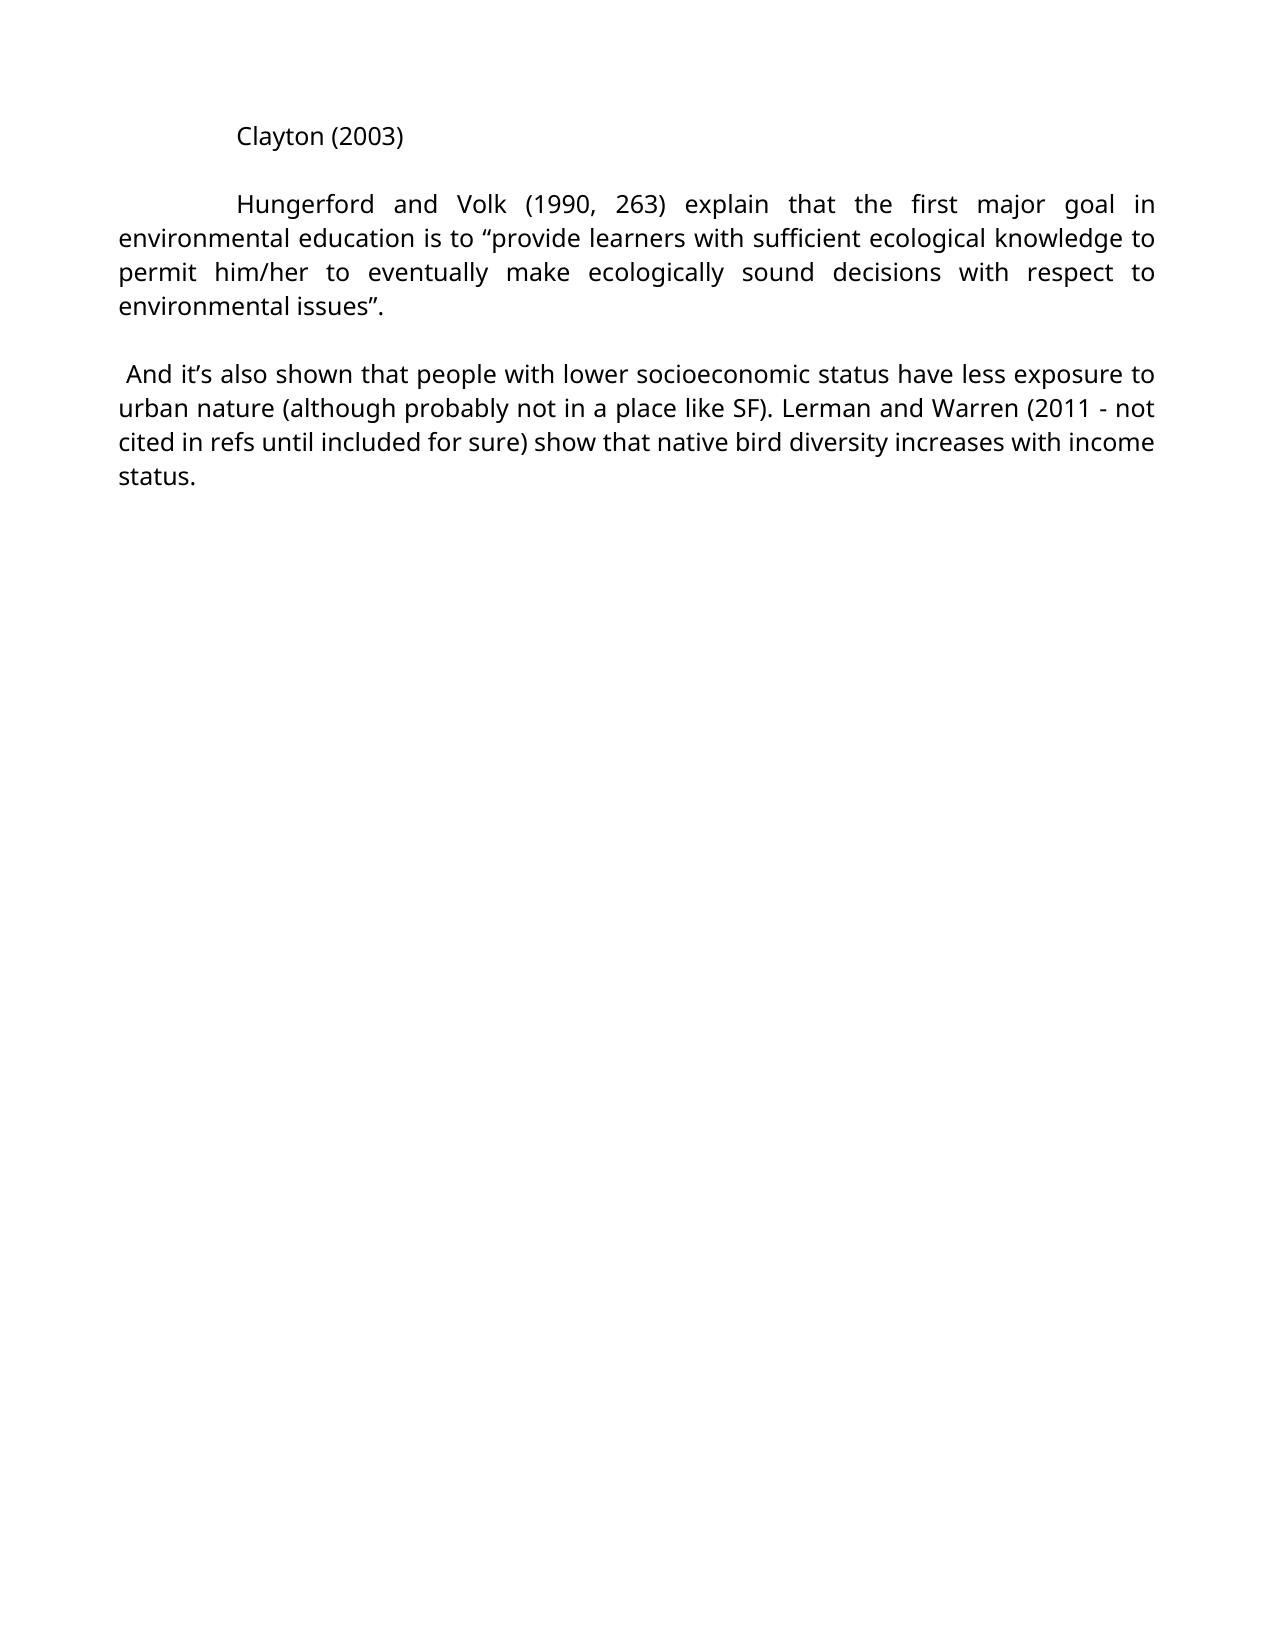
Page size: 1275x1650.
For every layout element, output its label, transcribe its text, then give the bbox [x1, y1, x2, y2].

text Clayton (2003) [118, 118, 1157, 152]
text Hungerford and Volk (1990, 263) explain that the first major goal in environmental education is to “provide learners with sufficient ecological knowledge to permit him/her to eventually make ecologically sound decisions with respect to environmental issues”. [118, 186, 1157, 322]
text And it’s also shown that people with lower socioeconomic status have less exposure to urban nature (although probably not in a place like SF). Lerman and Warren (2011 - not cited in refs until included for sure) show that native bird diversity increases with income status. [118, 357, 1157, 493]
